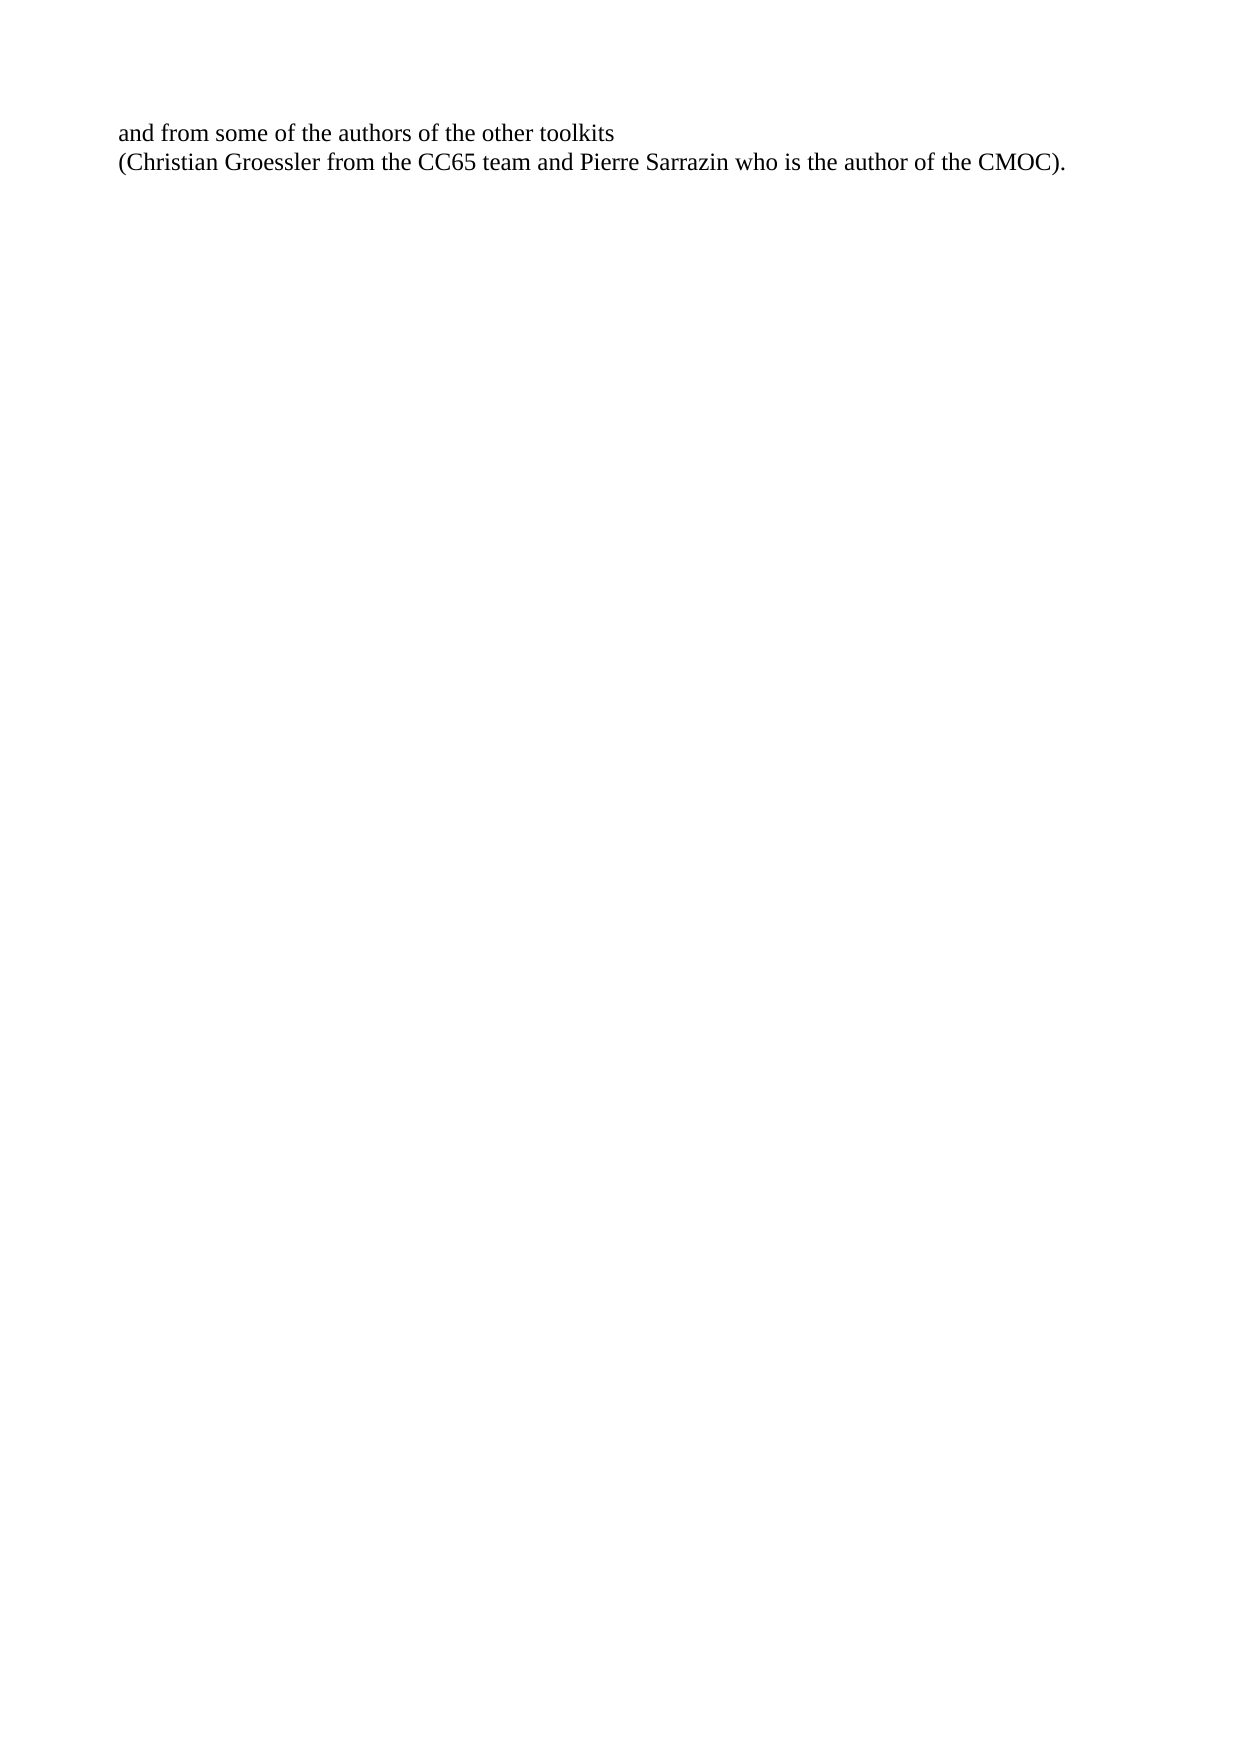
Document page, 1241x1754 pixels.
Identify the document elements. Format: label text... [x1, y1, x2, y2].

text and from some of the authors of the other toolkits [118, 118, 1122, 147]
text (Christian Groessler from the CC65 team and Pierre Sarrazin who is the author of the CMOC). [118, 147, 1122, 176]
